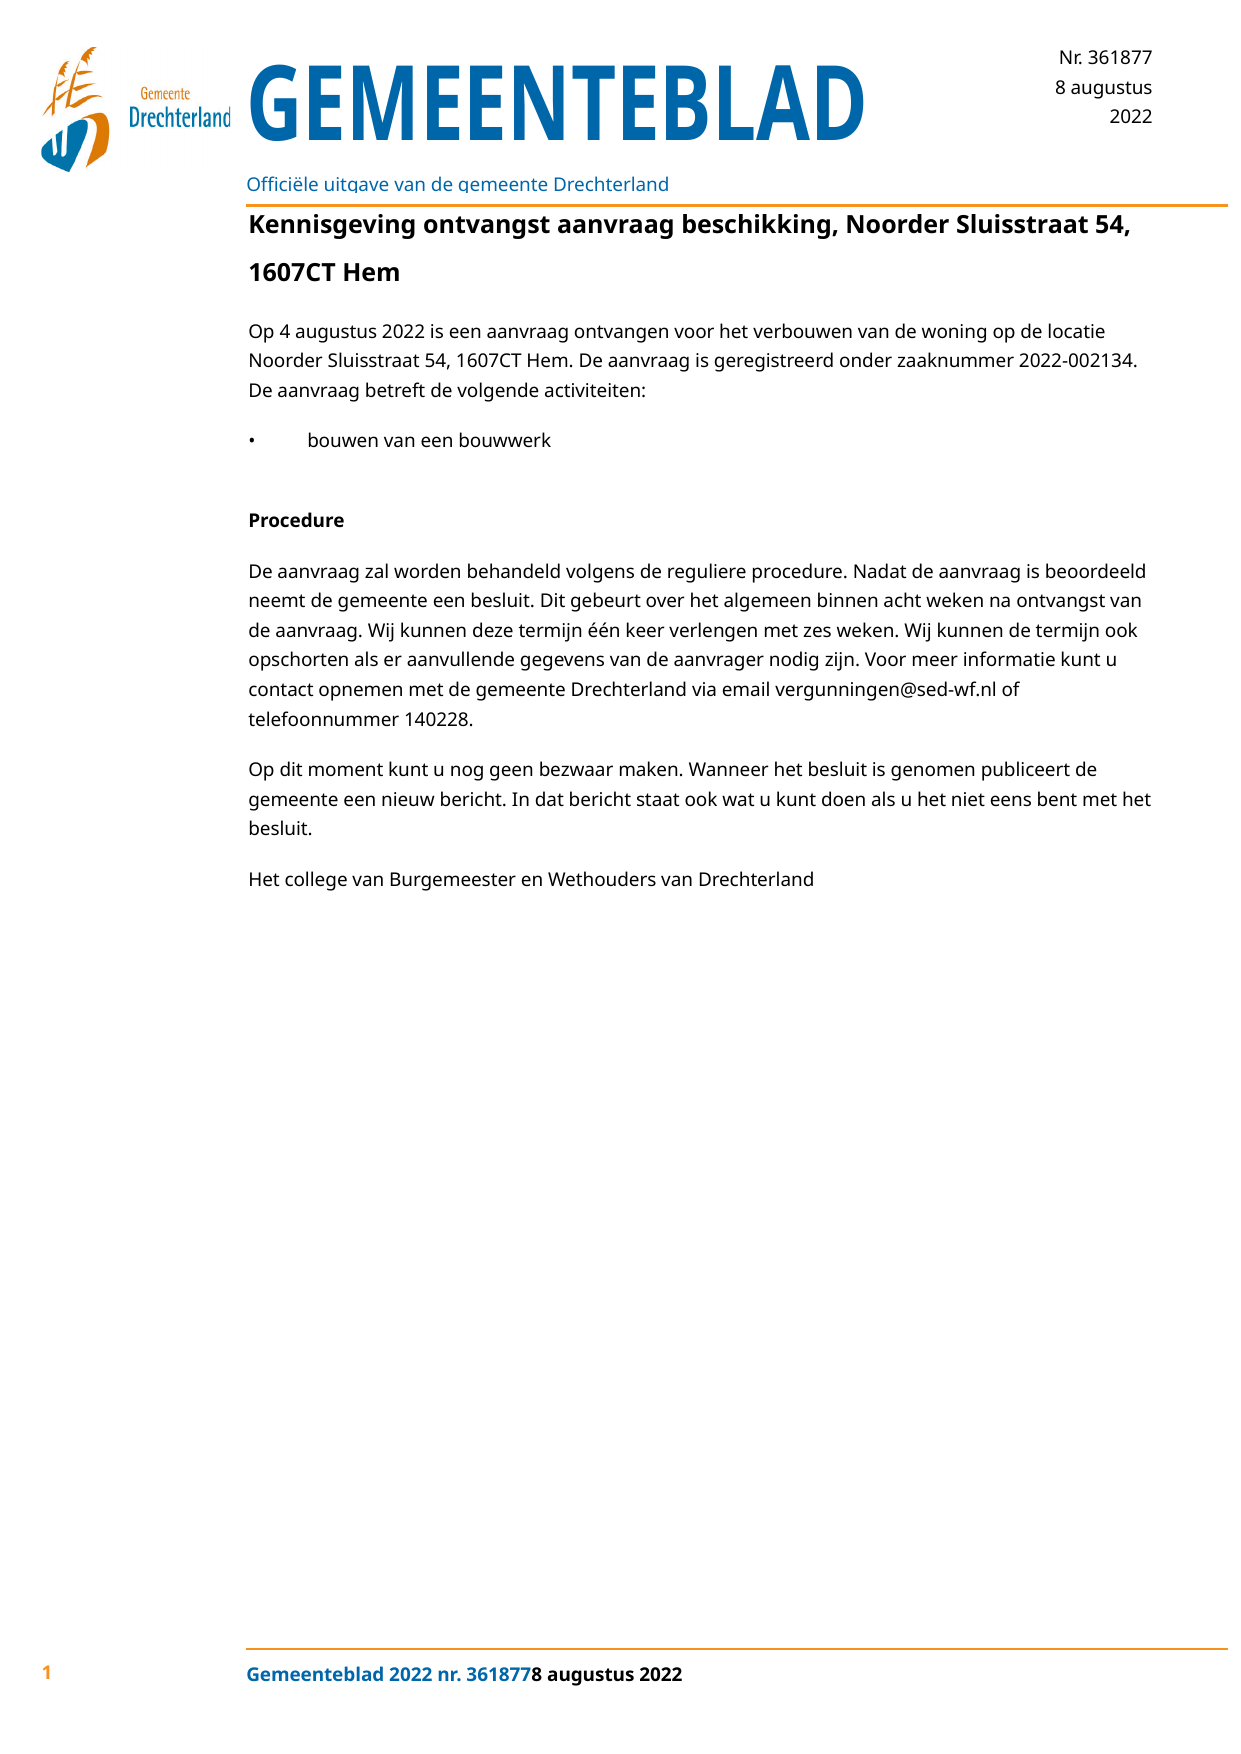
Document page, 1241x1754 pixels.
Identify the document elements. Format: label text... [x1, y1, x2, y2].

picture [226, 115, 231, 124]
picture [41, 158, 64, 172]
text De aanvraag zal worden behandeld volgens de reguliere procedure. Nadat de aanvraag is beoordeeld neemt de gemeente een besluit. Dit gebeurt over het algemeen binnen acht weken na ontvangst van de aanvraag. Wij kunnen deze termijn één keer verlengen met zes weken. Wij kunnen de termijn ook opschorten als er aanvullende gegevens van de aanvrager nodig zijn. Voor meer informatie kunt u contact opnemen met de gemeente Drechterland via email vergunningen@sed-wf.nl of telefoonnummer 140228. [248, 558, 1152, 732]
text Procedure [248, 507, 1152, 533]
text Het college van Burgemeester en Wethouders van Drechterland [248, 866, 1152, 892]
picture [41, 47, 231, 172]
list bouwen van een bouwwerk [248, 427, 1152, 453]
text Op dit moment kunt u nog geen bezwaar maken. Wanneer het besluit is genomen publiceert de gemeente een nieuw bericht. In dat bericht staat ook wat u kunt doen als u het niet eens bent met het besluit. [248, 756, 1152, 841]
text Kennisgeving ontvangst aanvraag beschikking, Noorder Sluisstraat 54, 1607CT Hem [248, 207, 1152, 288]
text Op 4 augustus 2022 is een aanvraag ontvangen voor het verbouwen van de woning op de locatie Noorder Sluisstraat 54, 1607CT Hem. De aanvraag is geregistreerd onder zaaknummer 2022-002134. De aanvraag betreft de volgende activiteiten: [248, 318, 1152, 403]
